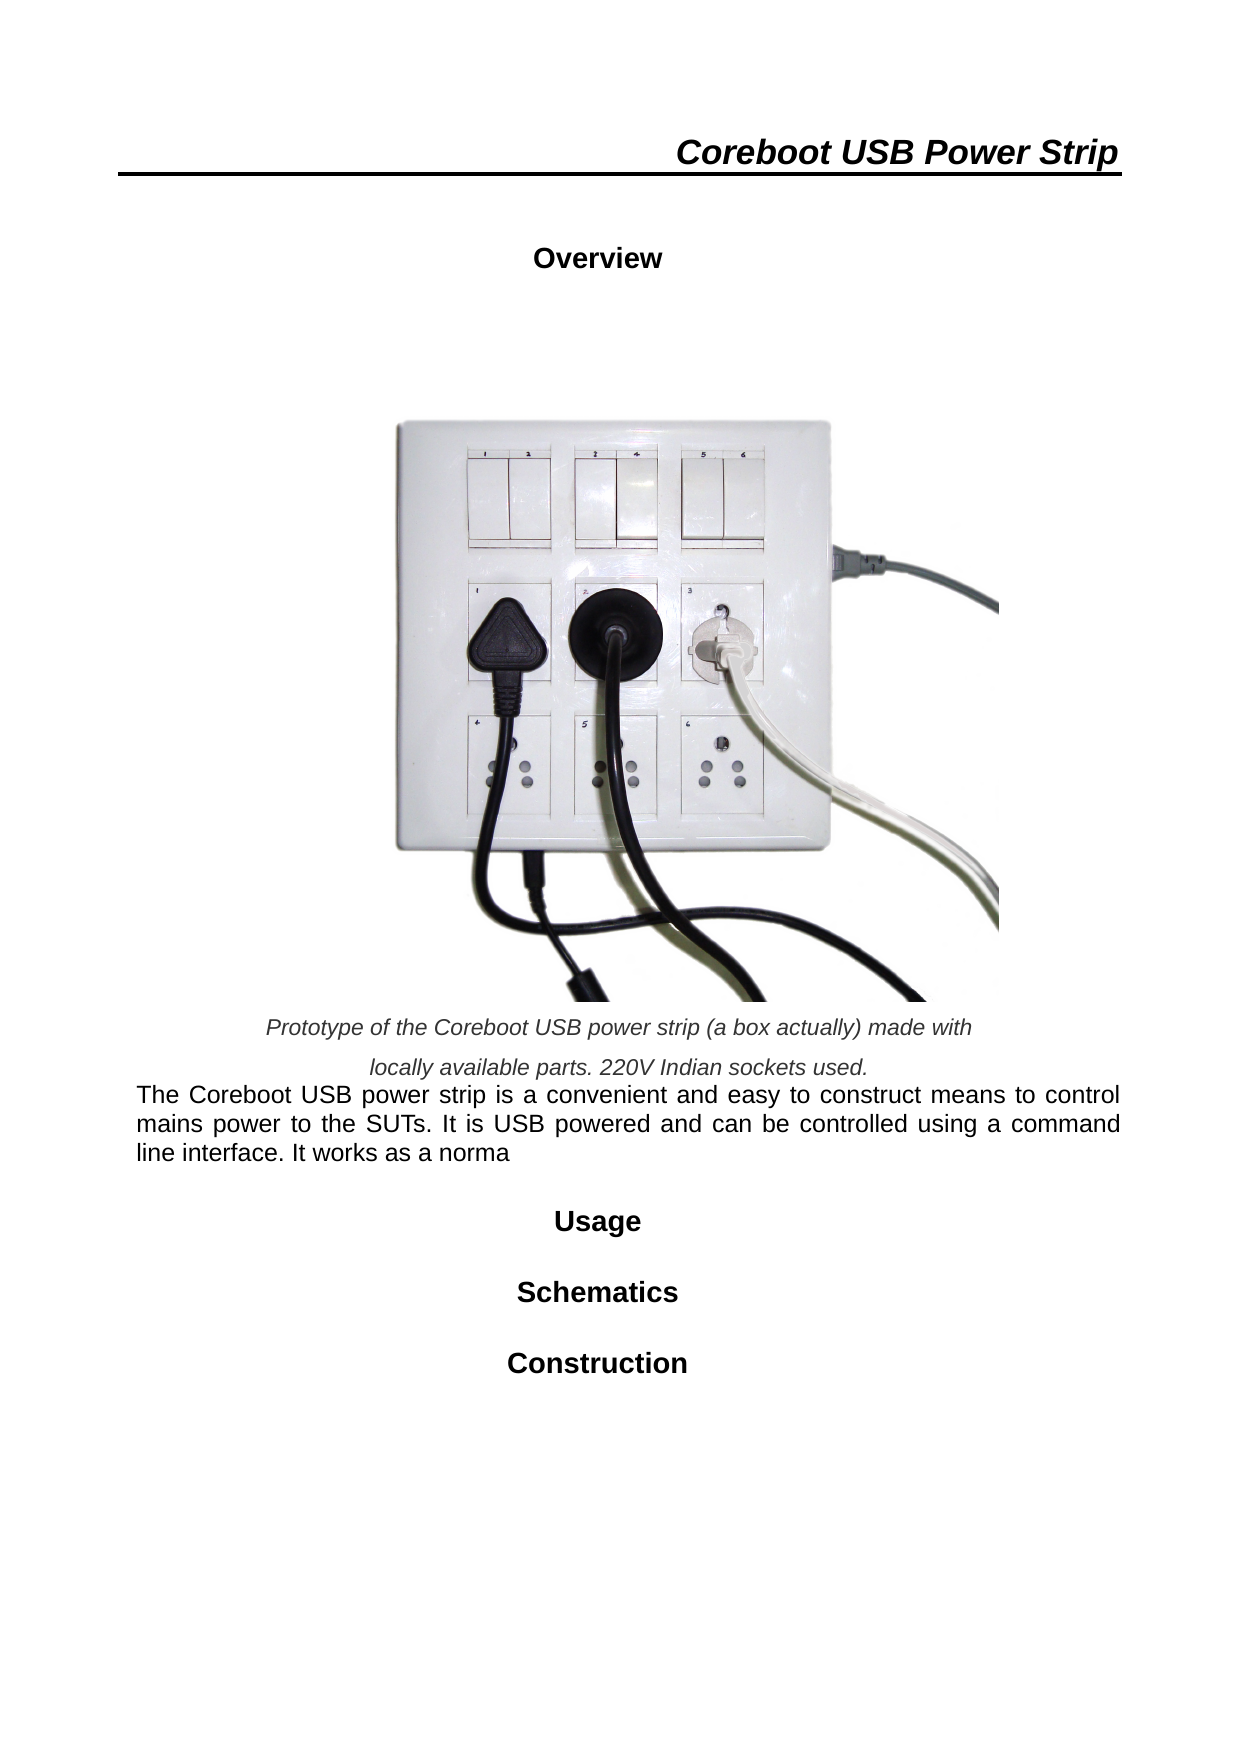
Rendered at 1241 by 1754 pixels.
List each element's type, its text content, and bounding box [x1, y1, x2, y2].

subtitle Construction [130, 1346, 1065, 1379]
picture [241, 296, 999, 1002]
list Prototype of the Coreboot USB power strip (a box actually) made with locally available parts. 220V Indian sockets used. [242, 1002, 999, 1080]
subtitle Usage [130, 1204, 1065, 1237]
list The Coreboot USB power strip is a convenient and easy to construct means to control mains power to the SUTs. It is USB powered and can be controlled using a command line interface. It works as a norma [136, 1002, 1122, 1166]
subtitle Overview [130, 241, 1065, 274]
subtitle Coreboot USB Power Strip [118, 132, 1122, 172]
subtitle Schematics [130, 1275, 1065, 1308]
